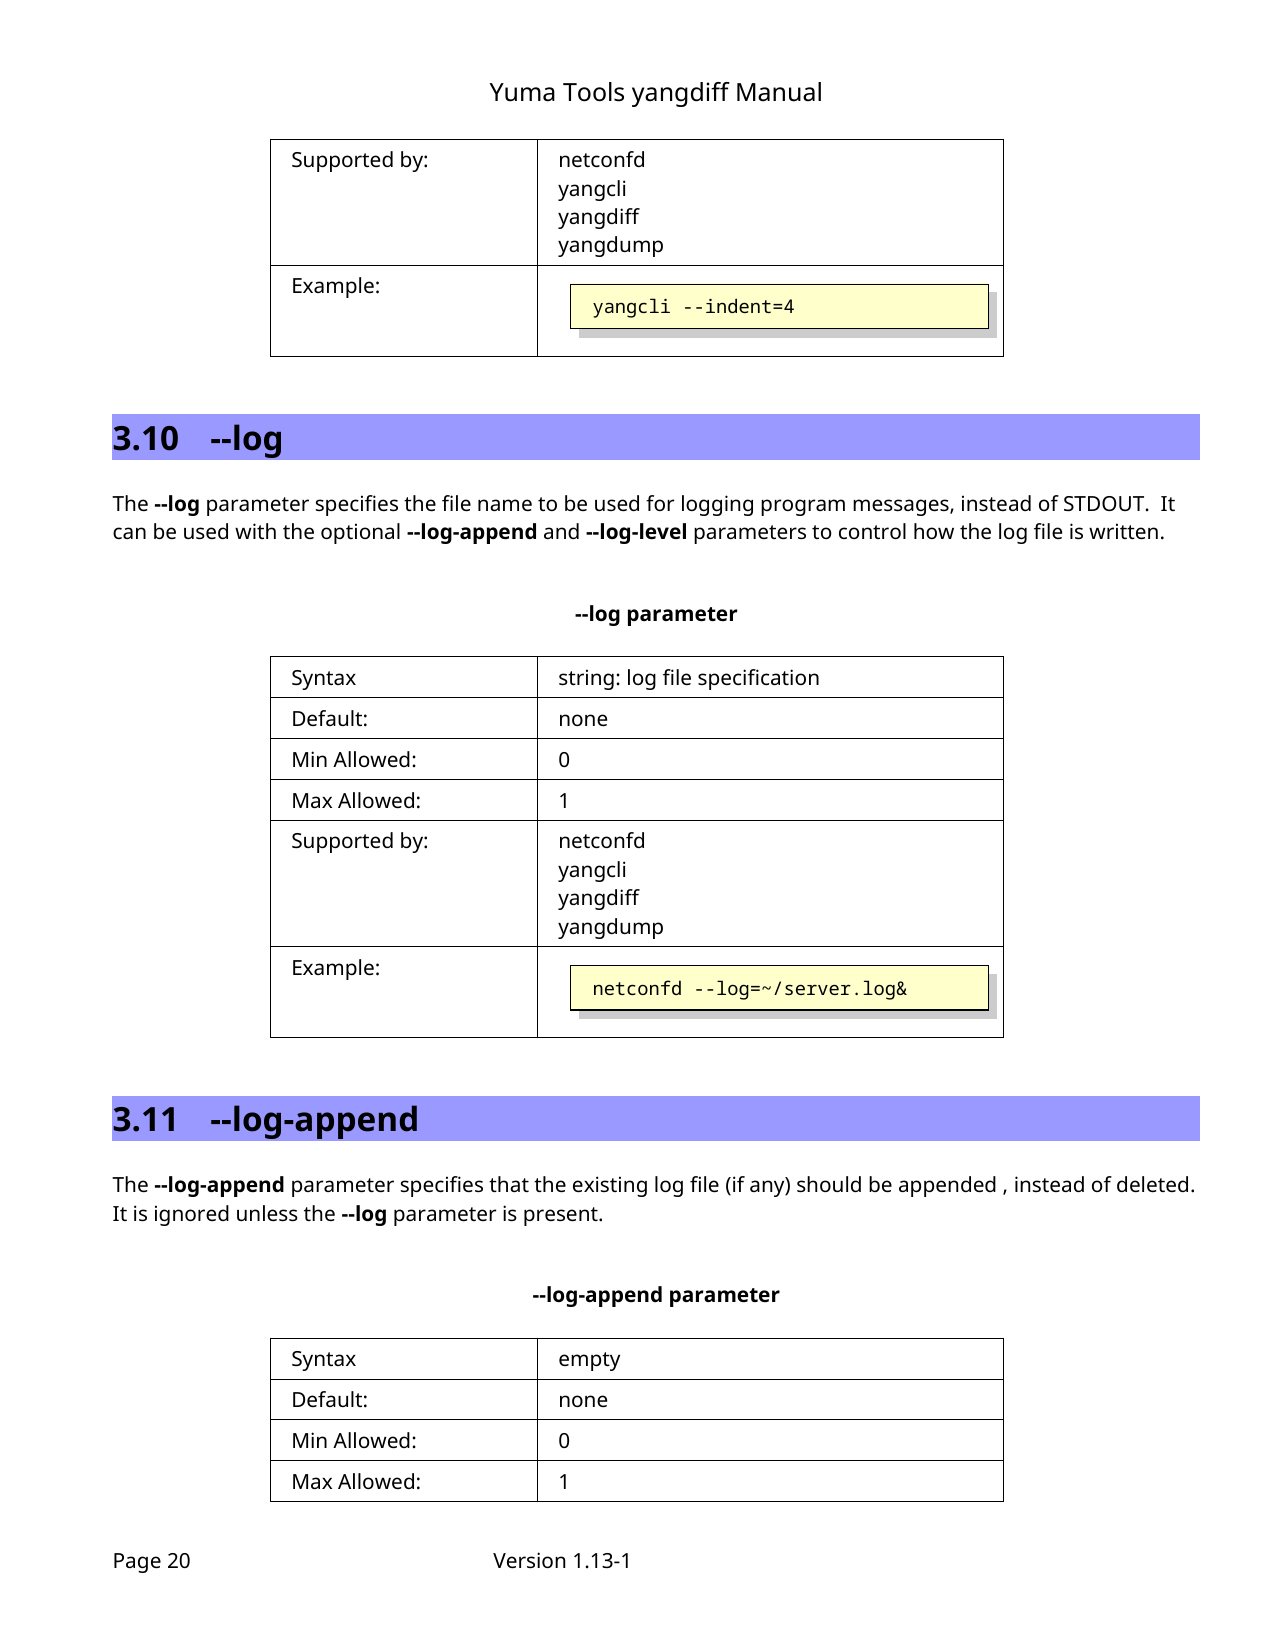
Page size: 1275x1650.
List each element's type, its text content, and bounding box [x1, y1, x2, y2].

text The --log parameter specifies the file name to be used for logging program messages, instead of STDOUT. It can be used with the optional --log-append and --log-level parameters to control how the log file is written. [112, 489, 1200, 546]
table_cell none [538, 1380, 1003, 1419]
table_header empty [538, 1339, 1003, 1378]
table_cell Max Allowed: [271, 1461, 537, 1501]
table_cell netconfd --log=~/server.log& [538, 947, 1003, 1037]
table_header Syntax [271, 657, 537, 697]
subtitle --log-append parameter [127, 1281, 1185, 1309]
table_cell 1 [538, 1461, 1003, 1501]
table_header Syntax [271, 1339, 537, 1378]
table_cell 0 [538, 739, 1003, 779]
text The --log-append parameter specifies that the existing log file (if any) should be appended , instead of deleted. It is ignored unless the --log parameter is present. [112, 1170, 1200, 1227]
table_cell Default: [271, 1380, 537, 1419]
subtitle --log parameter [127, 599, 1185, 628]
table_cell Example: [271, 947, 537, 1037]
table_cell Min Allowed: [271, 739, 537, 779]
table_cell Example: [271, 266, 537, 356]
table_header string: log file specification [538, 657, 1003, 697]
table_cell Default: [271, 698, 537, 738]
table_cell Supported by: [271, 140, 537, 265]
table_cell netconfd yangcli yangdiff yangdump [538, 140, 1003, 265]
table_cell none [538, 698, 1003, 738]
table_cell Min Allowed: [271, 1420, 537, 1460]
subtitle --log-append [112, 1096, 1200, 1141]
table_cell 1 [538, 780, 1003, 820]
table_cell 0 [538, 1420, 1003, 1460]
table_cell yangcli --indent=4 [538, 266, 1003, 356]
table_cell netconfd yangcli yangdiff yangdump [538, 821, 1003, 946]
table_cell Supported by: [271, 821, 537, 946]
subtitle --log [112, 414, 1200, 460]
table_cell Max Allowed: [271, 780, 537, 820]
